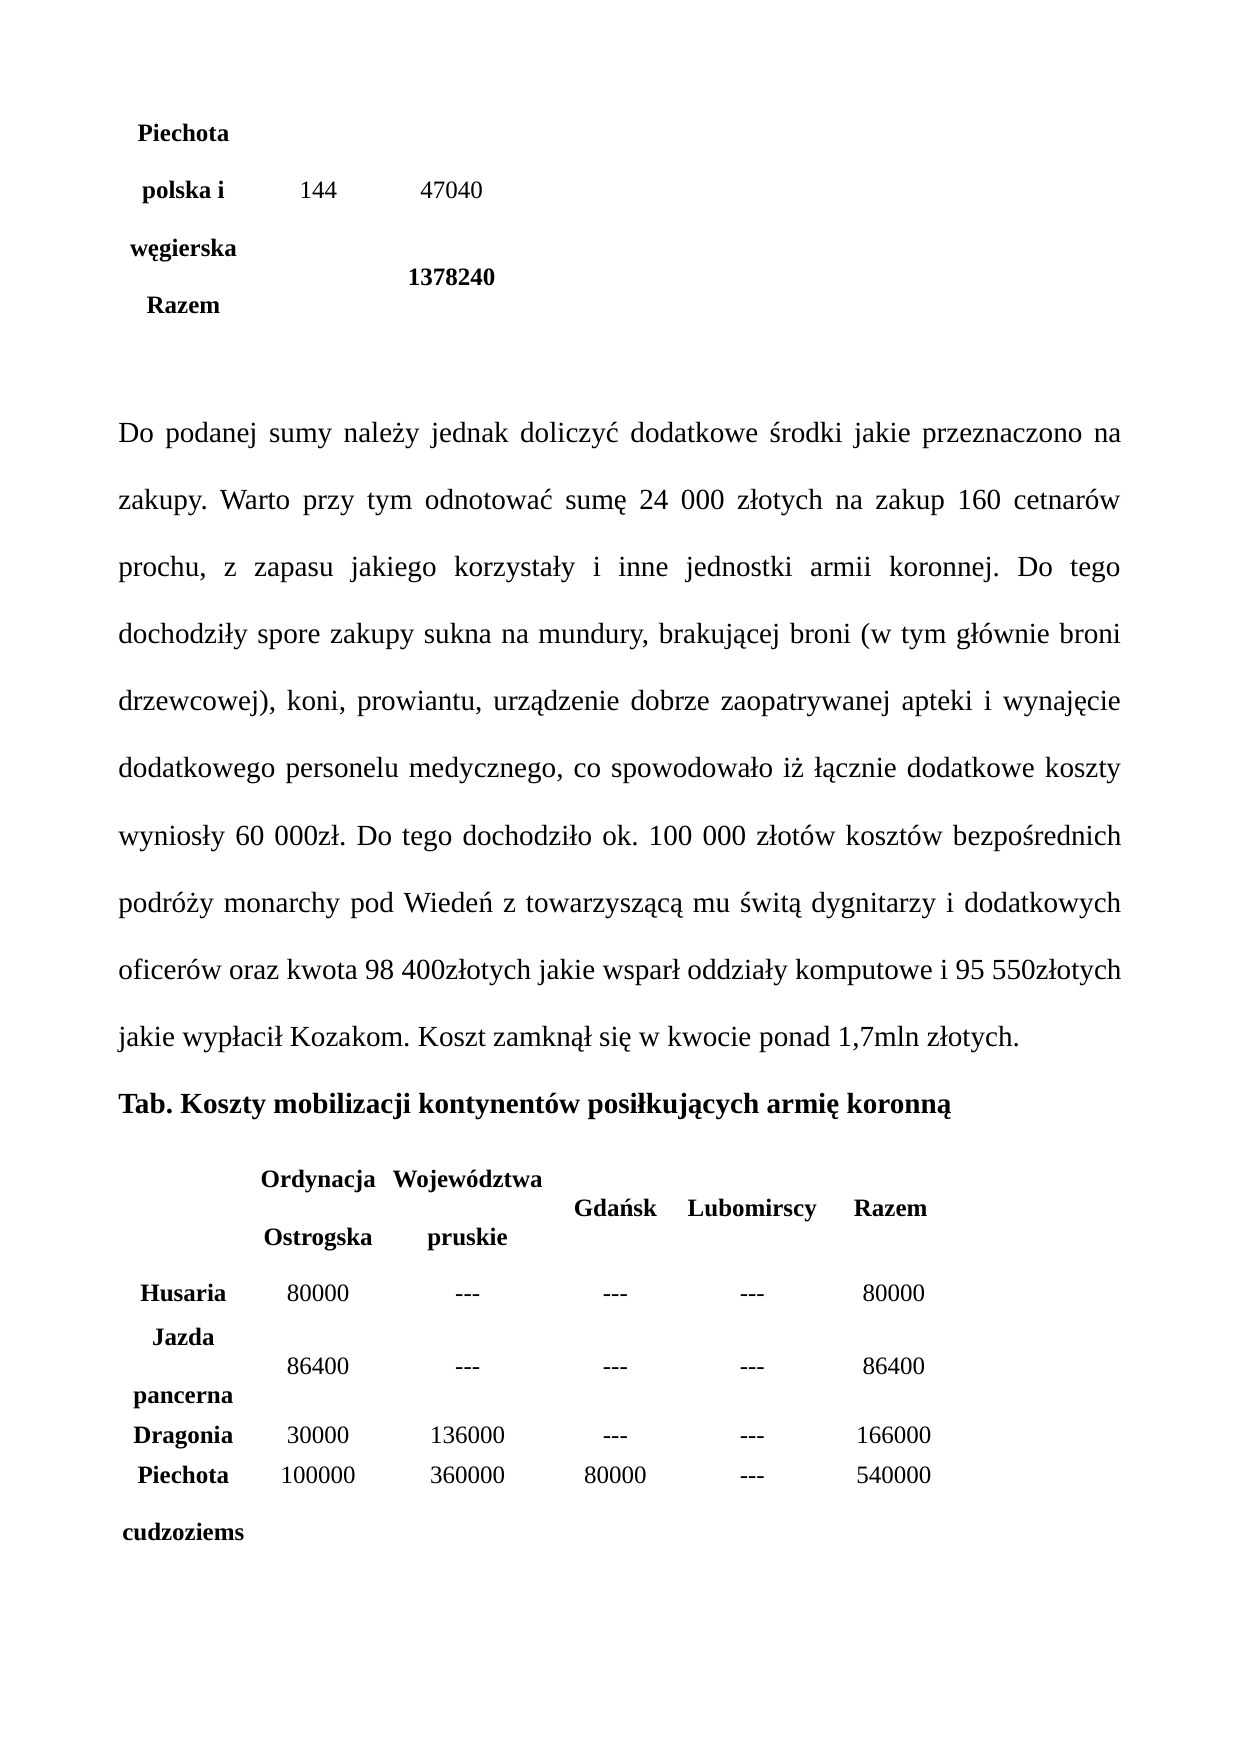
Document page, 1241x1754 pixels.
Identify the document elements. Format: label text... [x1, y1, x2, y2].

table_cell [251, 262, 385, 348]
table_cell 1378240 [385, 262, 518, 348]
table_header Razem [824, 1153, 963, 1262]
table_cell --- [385, 1262, 550, 1322]
table_cell 47040 [385, 118, 518, 262]
table_header Gdańsk [550, 1153, 680, 1262]
table_cell --- [680, 1409, 824, 1460]
table_header Województwa pruskie [385, 1153, 550, 1262]
table_cell --- [385, 1323, 550, 1409]
table_cell 166000 [824, 1409, 963, 1460]
table_cell Dragonia [115, 1409, 251, 1460]
table_header [115, 1153, 251, 1262]
table_cell Jazda pancerna [115, 1323, 251, 1409]
table_cell --- [680, 1262, 824, 1322]
table_cell --- [550, 1323, 680, 1409]
text Do podanej sumy należy jednak doliczyć dodatkowe środki jakie przeznaczono na zakupy. Warto przy tym odnotować sumę 24 000 złotych na zakup 160 cetnarów prochu, z zapasu jakiego korzystały i inne jednostki armii koronnej. Do tego dochodziły spore zakupy sukna na mundury, brakującej broni (w tym głównie broni drzewcowej), koni, prowiantu, urządzenie dobrze zaopatrywanej apteki i wynajęcie dodatkowego personelu medycznego, co spowodowało iż łącznie dodatkowe koszty wyniosły 60 000zł. Do tego dochodziło ok. 100 000 złotów kosztów bezpośrednich podróży monarchy pod Wiedeń z towarzyszącą mu świtą dygnitarzy i dodatkowych oficerów oraz kwota 98 400złotych jakie wsparł oddziały komputowe i 95 550złotych jakie wypłacił Kozakom. Koszt zamknął się w kwocie ponad 1,7mln złotych. [118, 415, 1122, 1052]
table_cell --- [550, 1262, 680, 1322]
table_cell 80000 [550, 1460, 680, 1546]
table_cell 86400 [251, 1323, 384, 1409]
table_cell 144 [251, 118, 385, 262]
table_cell 100000 [251, 1460, 384, 1546]
table_cell 30000 [251, 1409, 384, 1460]
table_cell --- [680, 1323, 824, 1409]
table_cell 80000 [251, 1262, 384, 1322]
table_cell 80000 [824, 1262, 963, 1322]
table_cell Husaria [115, 1262, 251, 1322]
table_cell Razem [115, 262, 251, 348]
table_header Ordynacja Ostrogska [251, 1153, 384, 1262]
text Tab. Koszty mobilizacji kontynentów posiłkujących armię koronną [118, 1086, 1122, 1119]
table_cell --- [680, 1460, 824, 1546]
table_cell 86400 [824, 1323, 963, 1409]
table_cell --- [550, 1409, 680, 1460]
table_cell 136000 [385, 1409, 550, 1460]
table_cell 540000 [824, 1460, 963, 1546]
table_header Lubomirscy [680, 1153, 824, 1262]
table_cell Piechota polska i węgierska [115, 118, 251, 262]
table_cell 360000 [385, 1460, 550, 1546]
table_cell Piechota cudzoziems [115, 1460, 251, 1546]
